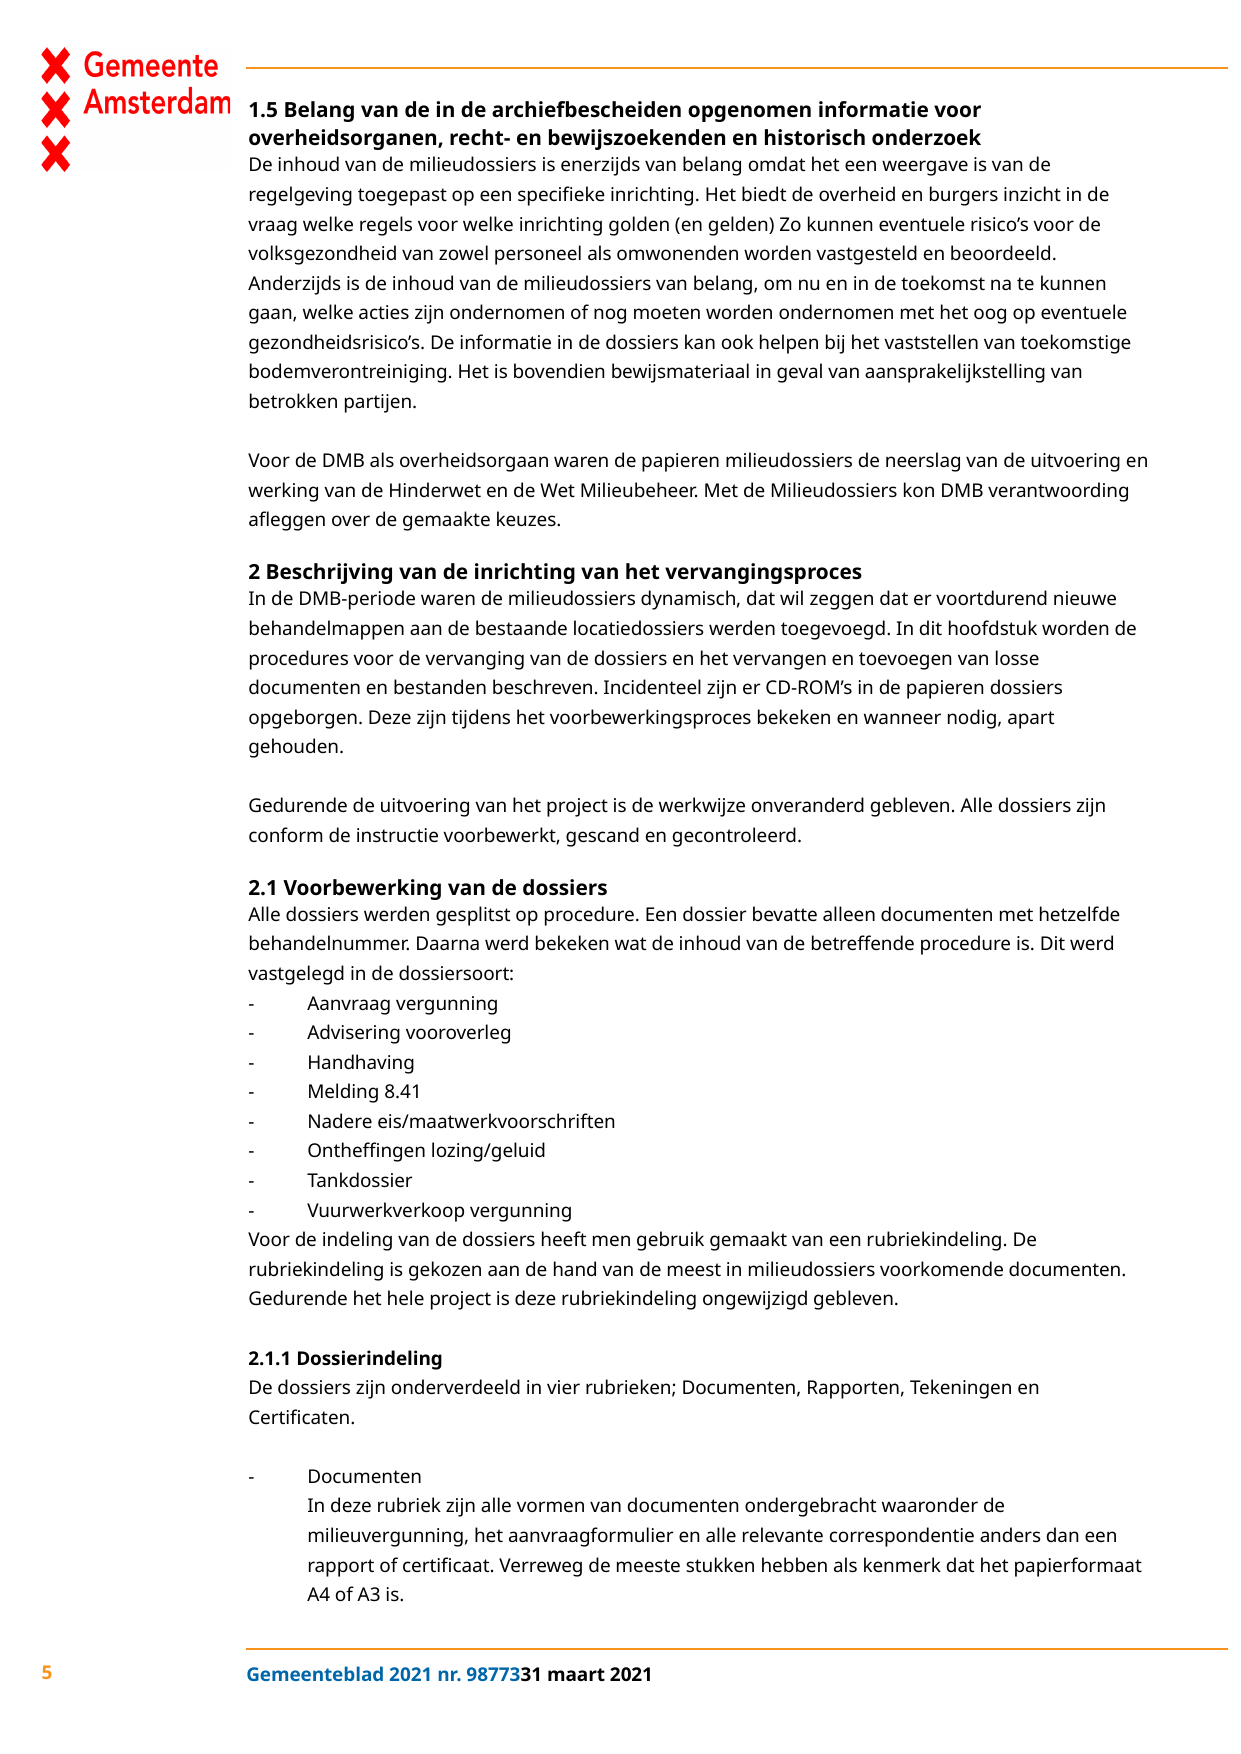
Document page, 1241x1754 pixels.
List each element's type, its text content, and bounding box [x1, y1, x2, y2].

text Alle dossiers werden gesplitst op procedure. Een dossier bevatte alleen documenten met hetzelfde behandelnummer. Daarna werd bekeken wat de inhoud van de betreffende procedure is. Dit werd vastgelegd in de dossiersoort: [248, 901, 1152, 986]
text Gedurende de uitvoering van het project is de werkwijze onveranderd gebleven. Alle dossiers zijn conform de instructie voorbewerkt, gescand en gecontroleerd. [248, 793, 1152, 848]
list Aanvraag vergunning [248, 990, 1152, 1016]
list Advisering vooroverleg [248, 1019, 1152, 1045]
list Documenten [248, 1463, 1152, 1489]
text De dossiers zijn onderverdeeld in vier rubrieken; Documenten, Rapporten, Tekeningen en Certificaten. [248, 1374, 1152, 1430]
list Tankdossier [248, 1167, 1152, 1193]
text Voor de DMB als overheidsorgaan waren de papieren milieudossiers de neerslag van de uitvoering en werking van de Hinderwet en de Wet Milieubeheer. Met de Milieudossiers kon DMB verantwoording afleggen over de gemaakte keuzes. [248, 447, 1152, 532]
list Handhaving [248, 1049, 1152, 1075]
text 2.1.1 Dossierindeling [248, 1345, 1152, 1371]
text 2 Beschrijving van de inrichting van het vervangingsproces [248, 557, 1152, 586]
picture [41, 47, 231, 172]
list Melding 8.41 [248, 1078, 1152, 1104]
text 1.5 Belang van de in de archiefbescheiden opgenomen informatie voor overheidsorganen, recht- en bewijszoekenden en historisch onderzoek [248, 95, 1152, 152]
list Ontheffingen lozing/geluid [248, 1138, 1152, 1163]
list Nadere eis/maatwerkvoorschriften [248, 1108, 1152, 1134]
text Voor de indeling van de dossiers heeft men gebruik gemaakt van een rubriekindeling. De rubriekindeling is gekozen aan de hand van de meest in milieudossiers voorkomende documenten. Gedurende het hele project is deze rubriekindeling ongewijzigd gebleven. [248, 1226, 1152, 1311]
text De inhoud van de milieudossiers is enerzijds van belang omdat het een weergave is van de regelgeving toegepast op een specifieke inrichting. Het biedt de overheid en burgers inzicht in de vraag welke regels voor welke inrichting golden (en gelden) Zo kunnen eventuele risico’s voor de volksgezondheid van zowel personeel als omwonenden worden vastgesteld en beoordeeld. [248, 152, 1152, 266]
list In deze rubriek zijn alle vormen van documenten ondergebracht waaronder de milieuvergunning, het aanvraagformulier en alle relevante correspondentie anders dan een rapport of certificaat. Verreweg de meeste stukken hebben als kenmerk dat het papierformaat A4 of A3 is. [248, 1493, 1152, 1607]
text 2.1 Voorbewerking van de dossiers [248, 873, 1152, 901]
text In de DMB-periode waren de milieudossiers dynamisch, dat wil zeggen dat er voortdurend nieuwe behandelmappen aan de bestaande locatiedossiers werden toegevoegd. In dit hoofdstuk worden de procedures voor de vervanging van de dossiers en het vervangen en toevoegen van losse documenten en bestanden beschreven. Incidenteel zijn er CD-ROM’s in de papieren dossiers opgeborgen. Deze zijn tijdens het voorbewerkingsproces bekeken en wanneer nodig, apart gehouden. [248, 586, 1152, 759]
text Anderzijds is de inhoud van de milieudossiers van belang, om nu en in de toekomst na te kunnen gaan, welke acties zijn ondernomen of nog moeten worden ondernomen met het oog op eventuele gezondheidsrisico’s. De informatie in de dossiers kan ook helpen bij het vaststellen van toekomstige bodemverontreiniging. Het is bovendien bewijsmateriaal in geval van aansprakelijkstelling van betrokken partijen. [248, 270, 1152, 414]
list Vuurwerkverkoop vergunning [248, 1197, 1152, 1223]
